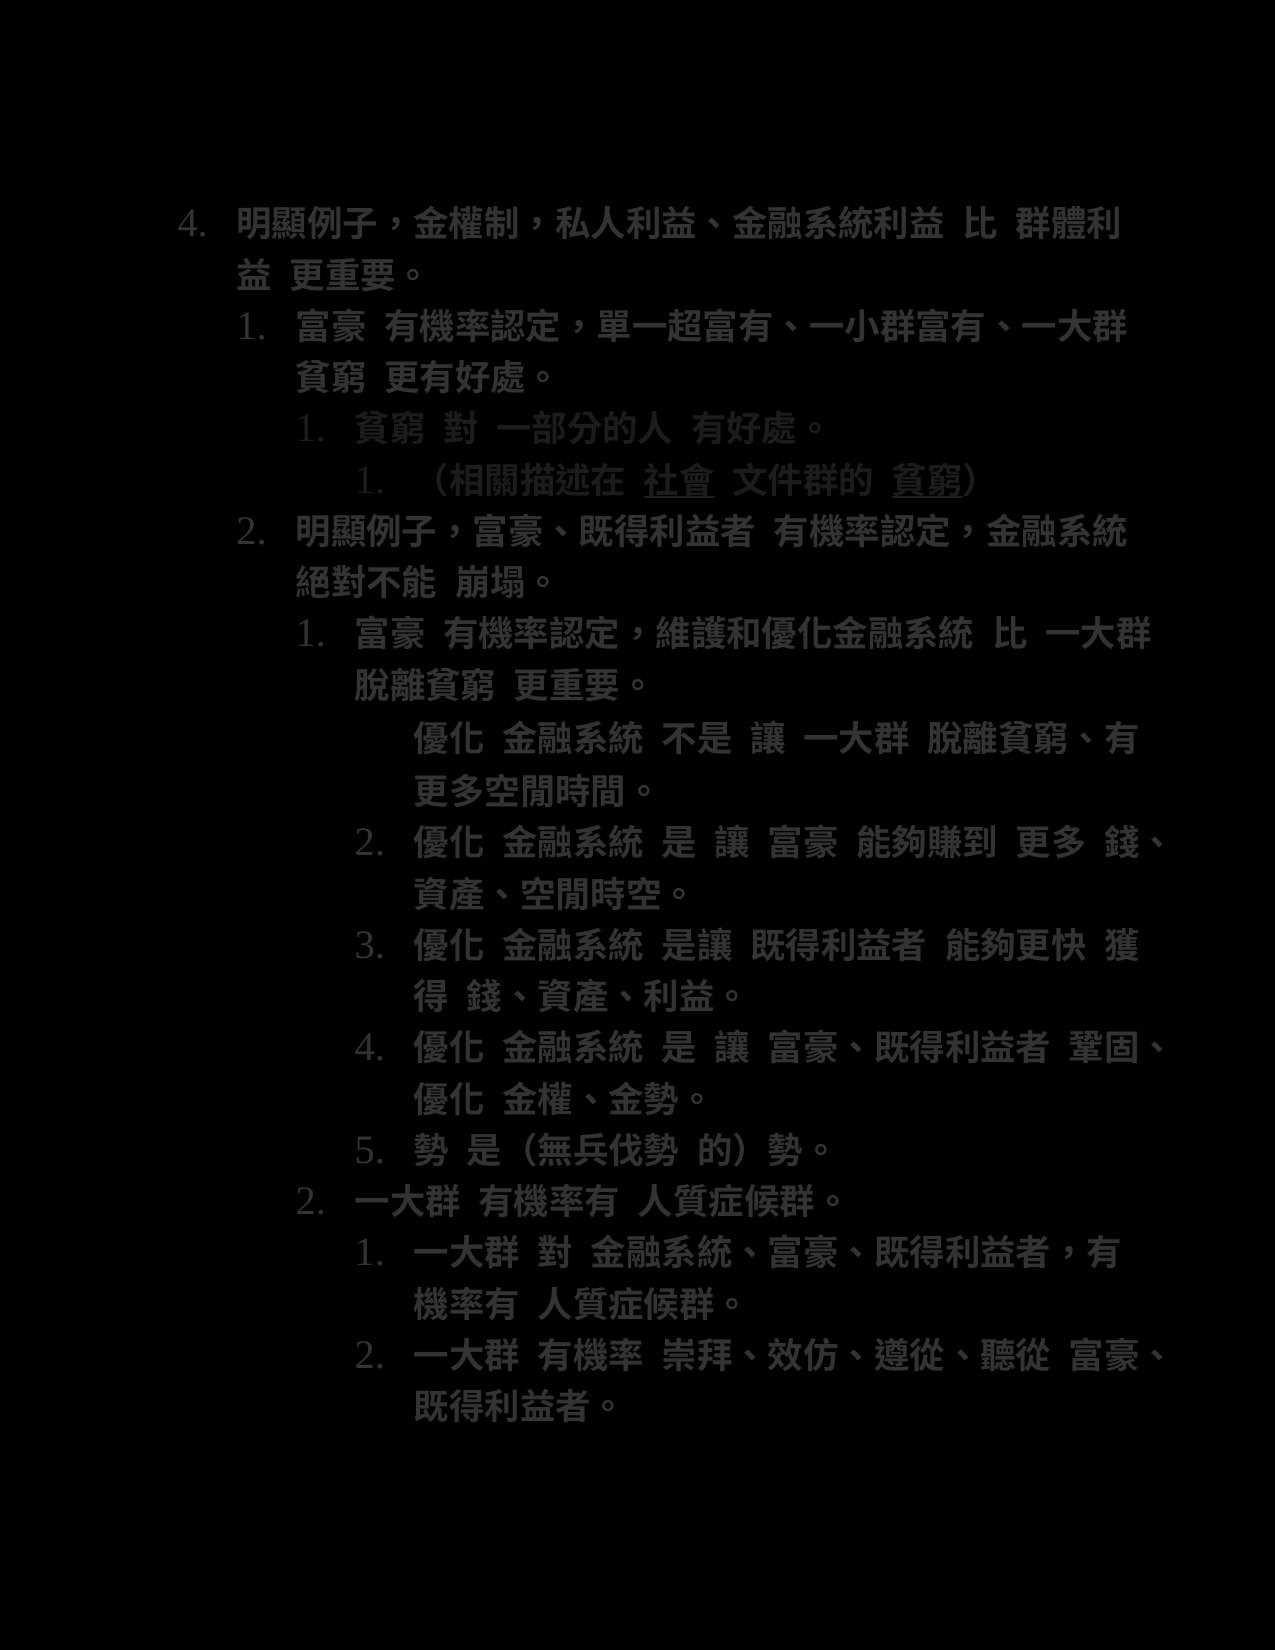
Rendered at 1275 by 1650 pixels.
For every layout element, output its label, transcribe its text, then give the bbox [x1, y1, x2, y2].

list 一大群 有機率 崇拜、效仿、遵從、聽從 富豪、既得利益者。 [354, 1327, 1157, 1430]
list 富豪 有機率認定，單一超富有、一小群富有、一大群貧窮 更有好處。 [236, 298, 1157, 401]
list 貧窮 對 一部分的人 有好處。 [295, 401, 1157, 452]
list 優化 金融系統 是讓 既得利益者 能夠更快 獲得 錢、資產、利益。 [354, 917, 1157, 1020]
list （相關描述在 社會 文件群的 貧窮） [354, 452, 1157, 503]
list 一大群 有機率有 人質症候群。 [295, 1173, 1157, 1225]
list 優化 金融系統 不是 讓 一大群 脫離貧窮、有更多空閒時間。{、空間} [354, 708, 1157, 815]
list 明顯例子，富豪、既得利益者 有機率認定，金融系統 絕對不能 崩塌。 [236, 503, 1157, 606]
list 勢 是（無兵伐勢 的）勢。 [354, 1122, 1157, 1173]
list 優化 金融系統 是 讓 富豪 能夠賺到 更多 錢、資產、空閒時空。 [354, 815, 1157, 917]
list 一大群 對 金融系統、富豪、既得利益者，有機率有 人質症候群。 [354, 1225, 1157, 1327]
list 優化 金融系統 是 讓 富豪、既得利益者 鞏固、優化 金權、金勢。 [354, 1020, 1157, 1122]
list 富豪 有機率認定，維護和優化金融系統 比 一大群脫離貧窮 更重要。 [295, 606, 1157, 708]
list 明顯例子，金權制，私人利益、金融系統利益 比 群體利益 更重要。 [177, 196, 1157, 298]
